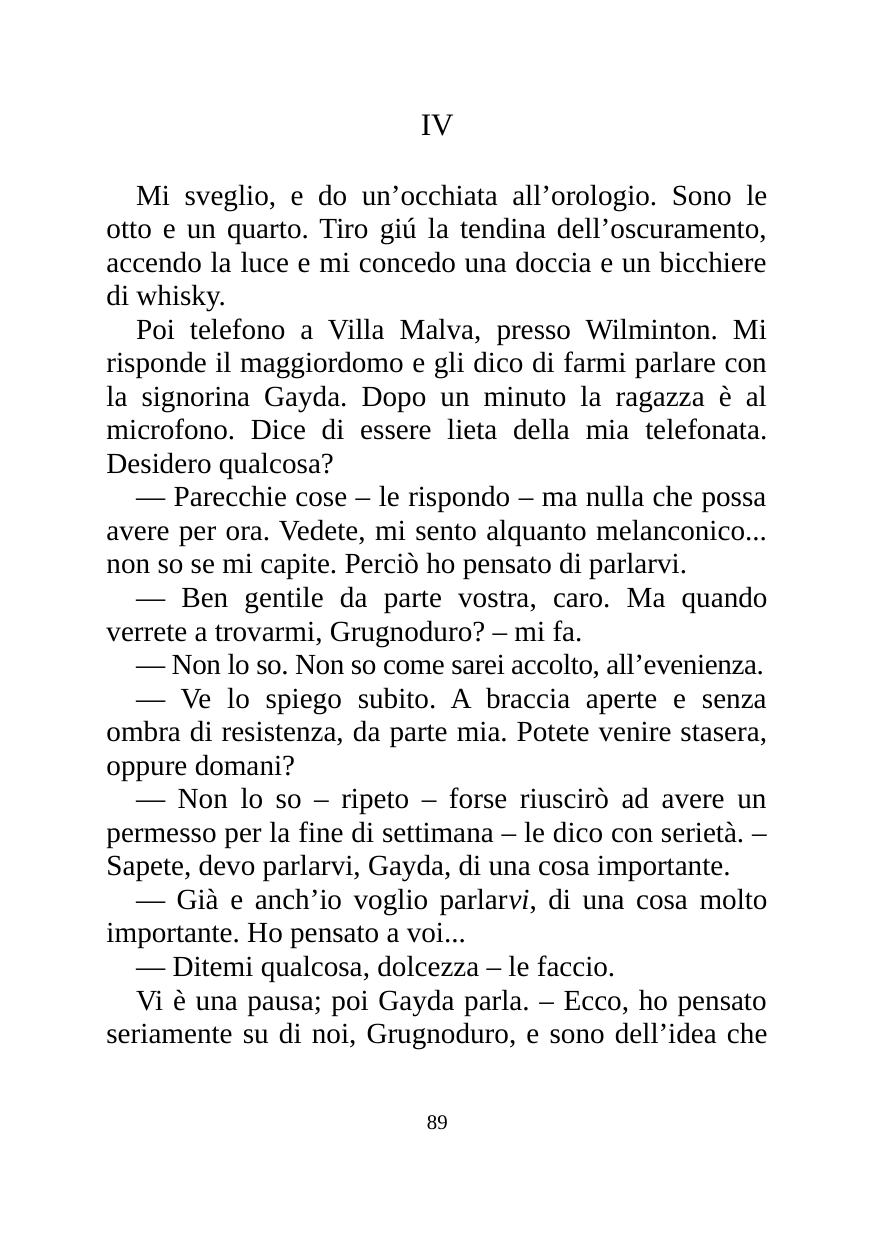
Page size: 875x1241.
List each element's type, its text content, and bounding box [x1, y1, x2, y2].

text — Ve lo spiego subito. A braccia aperte e senza ombra di resistenza, da parte mia. Potete venire stasera, oppure domani? [106, 681, 768, 781]
text — Già e anch’io voglio parlarvi, di una cosa molto importante. Ho pensato a voi... [106, 882, 768, 949]
text — Non lo so – ripeto – forse riuscirò ad avere un permesso per la fine di settimana – le dico con serietà. – Sapete, devo parlarvi, Gayda, di una cosa importante. [106, 781, 768, 882]
text — Parecchie cose – le rispondo – ma nulla che possa avere per ora. Vedete, mi sento alquanto melanconico... non so se mi capite. Perciò ho pensato di parlarvi. [106, 479, 768, 580]
subtitle IV [106, 106, 768, 142]
text — Non lo so. Non so come sarei accolto, all’evenienza. [106, 647, 768, 681]
text Vi è una pausa; poi Gayda parla. – Ecco, ho pensato seriamente su di noi, Grugnoduro, e sono dell’idea che [106, 983, 768, 1050]
text Poi telefono a Villa Malva, presso Wilminton. Mi risponde il maggiordomo e gli dico di farmi parlare con la signorina Gayda. Dopo un minuto la ragazza è al microfono. Dice di essere lieta della mia telefonata. Desidero qualcosa? [106, 312, 768, 479]
text — Ditemi qualcosa, dolcezza – le faccio. [106, 949, 768, 983]
text — Ben gentile da parte vostra, caro. Ma quando verrete a trovarmi, Grugnoduro? – mi fa. [106, 580, 768, 647]
text Mi sveglio, e do un’occhiata all’orologio. Sono le otto e un quarto. Tiro giú la tendina dell’oscuramento, accendo la luce e mi concedo una doccia e un bicchiere di whisky. [106, 178, 768, 312]
